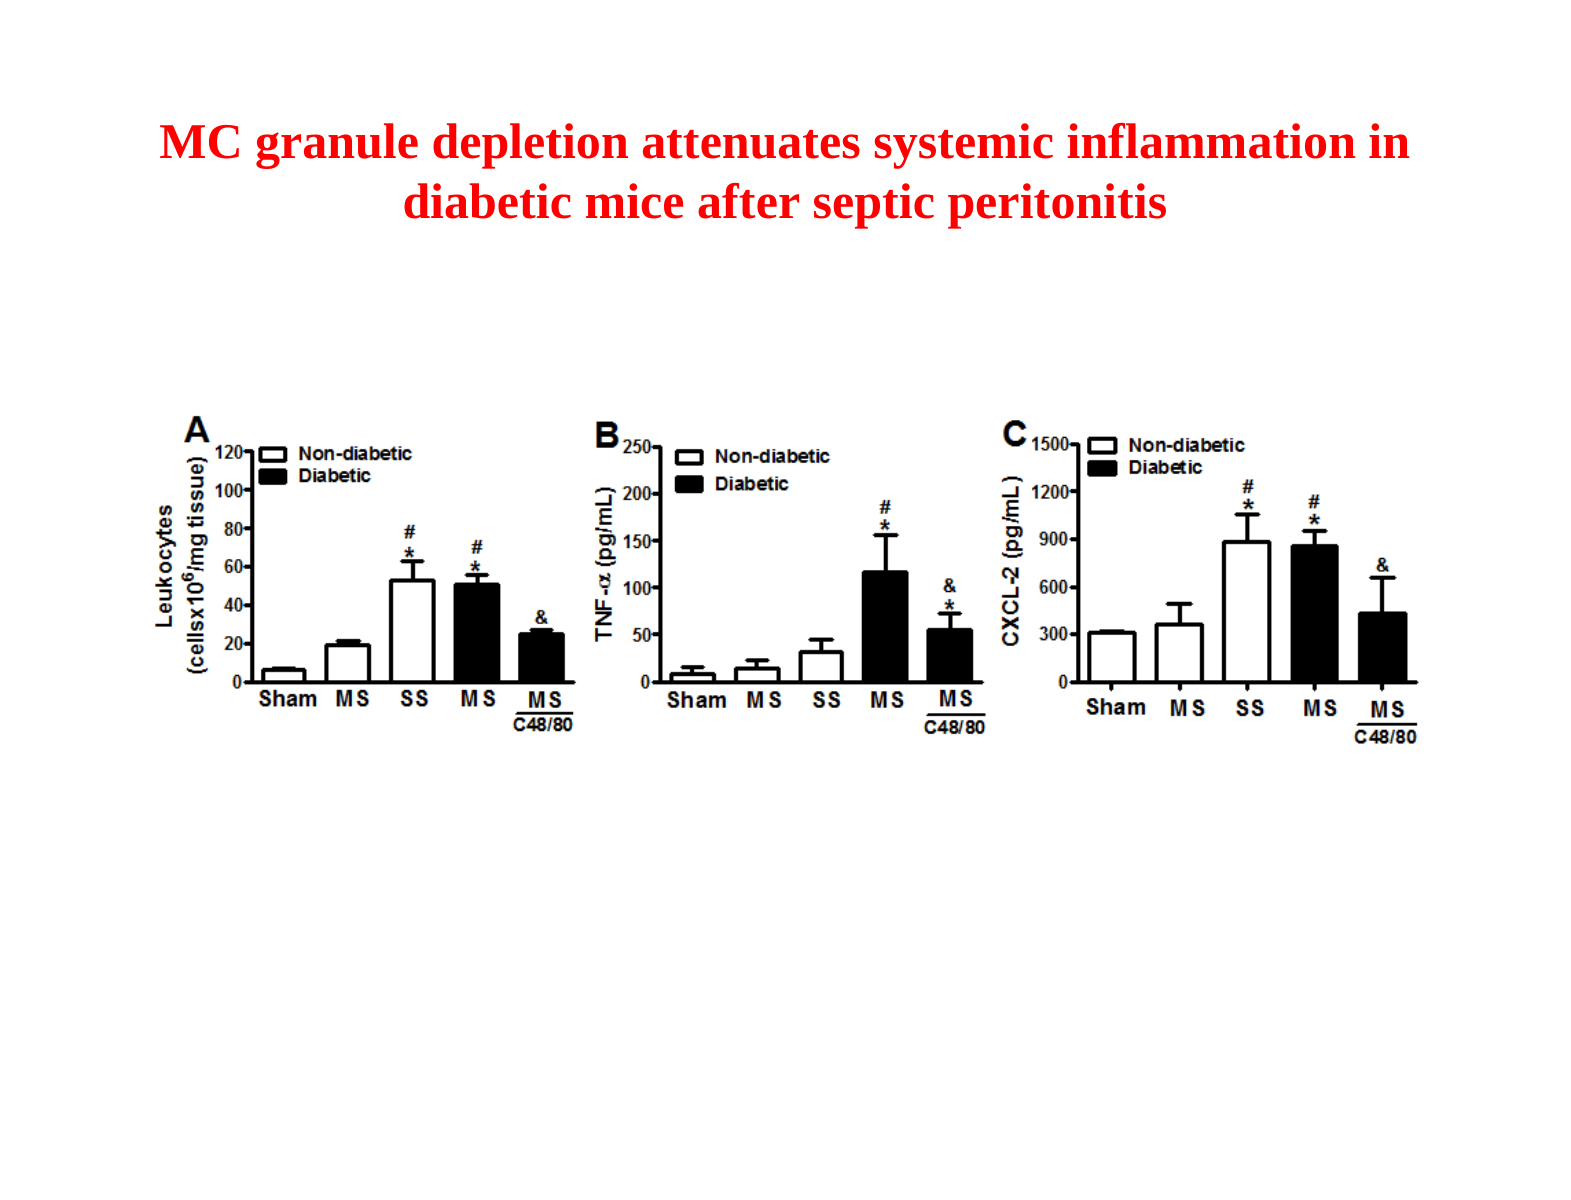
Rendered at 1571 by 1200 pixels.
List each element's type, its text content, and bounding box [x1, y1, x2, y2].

picture [117, 375, 1453, 785]
title MC granule depletion attenuates systemic inflammation in diabetic mice after septic peritonitis [117, 68, 1453, 269]
